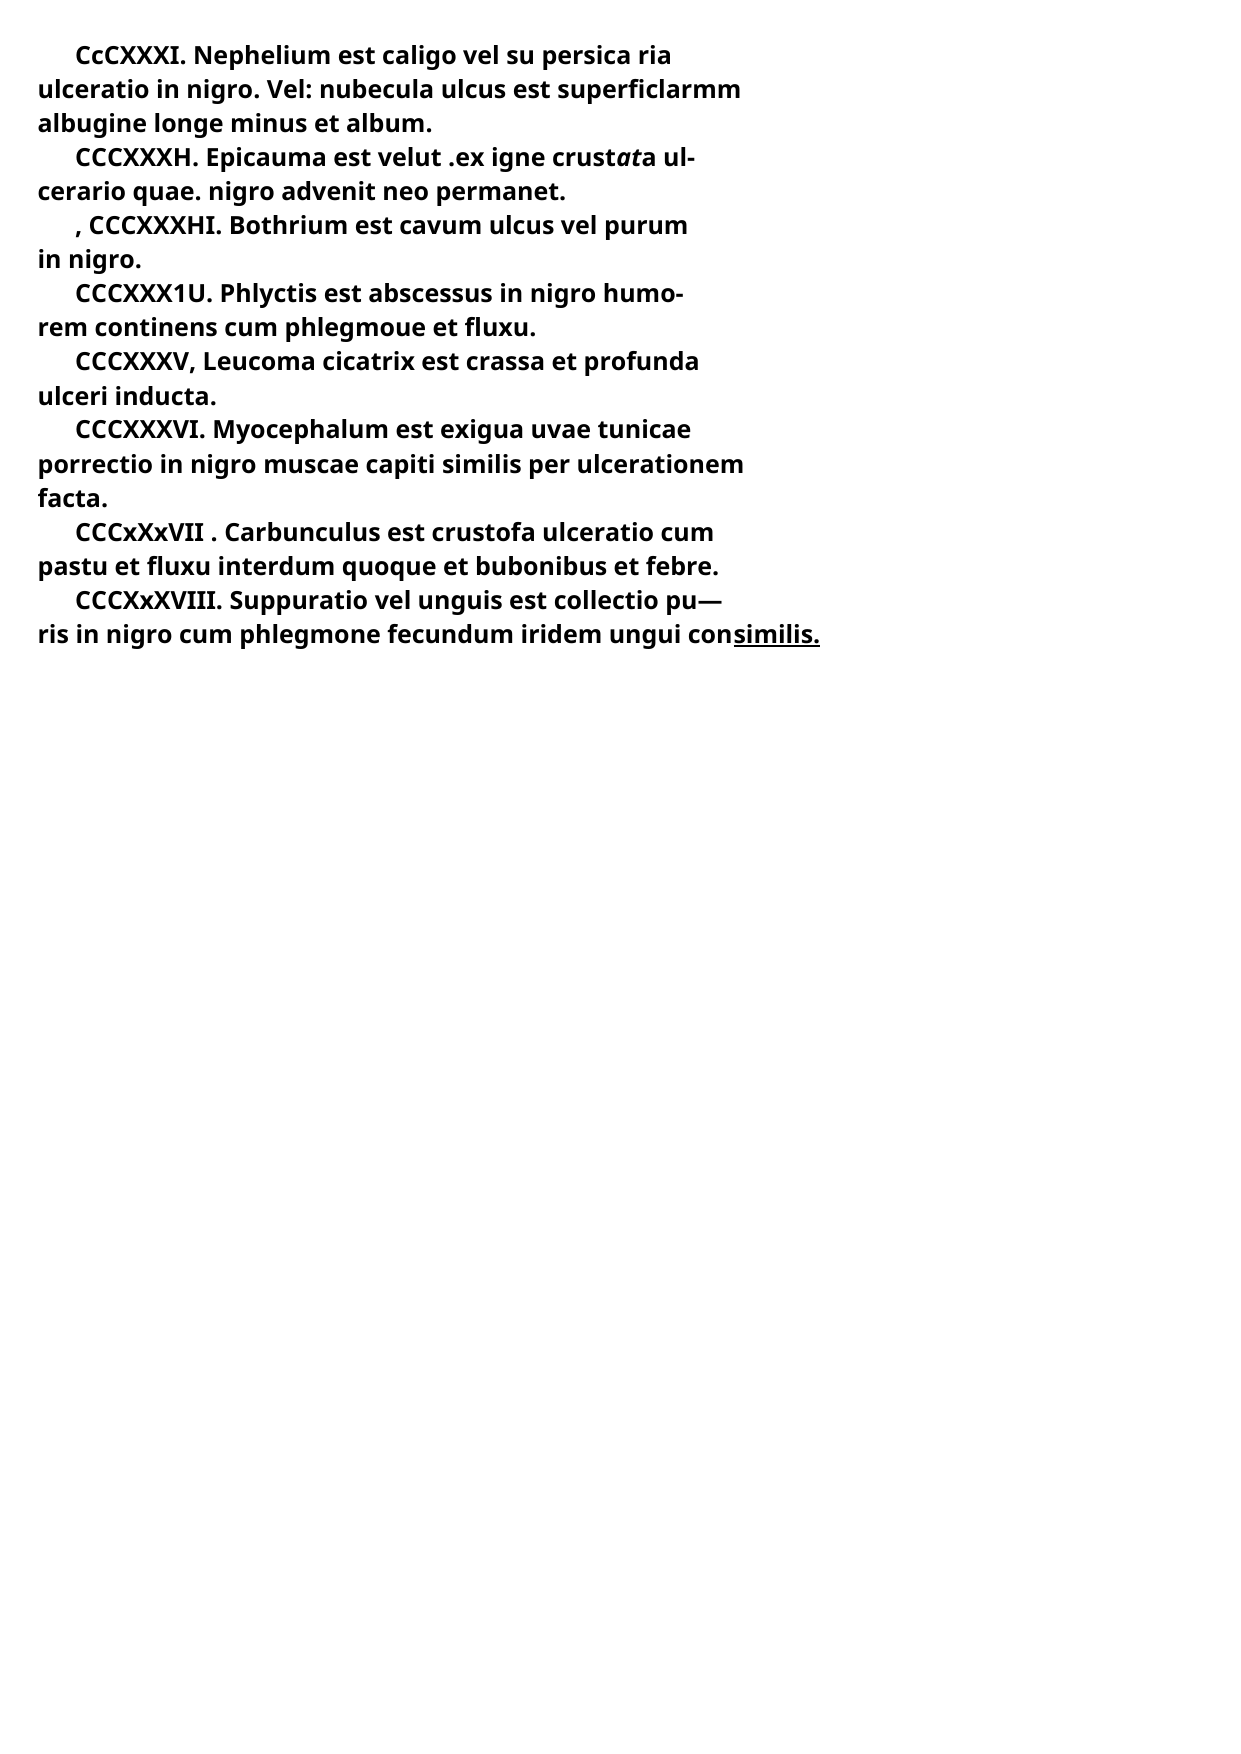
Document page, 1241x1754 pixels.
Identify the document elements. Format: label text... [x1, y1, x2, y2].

text CCCXXXVI. Myocephalum est exigua uvae tunicae porrectio in nigro muscae capiti similis per ulcerationem facta. [37, 412, 1203, 514]
text CCCXXXV, Leucoma cicatrix est crassa et profunda ulceri inducta. [37, 344, 1203, 412]
text CCCXXX1U. Phlyctis est abscessus in nigro humo- rem continens cum phlegmoue et fluxu. [37, 276, 1203, 344]
text , CCCXXXHI. Bothrium est cavum ulcus vel purum in nigro. [37, 208, 1203, 276]
text CCCXXXH. Epicauma est velut .ex igne crustata ul- cerario quae. nigro advenit neo permanet. [37, 140, 1203, 208]
text CCCXxXVIII. Suppuratio vel unguis est collectio pu— ris in nigro cum phlegmone fecundum iridem ungui consimilis. [37, 582, 1203, 651]
text CCCxXxVII . Carbunculus est crustofa ulceratio cum pastu et fluxu interdum quoque et bubonibus et febre. [37, 514, 1203, 582]
text CcCXXXI. Nephelium est caligo vel su persica ria ulceratio in nigro. Vel: nubecula ulcus est superficlarmm albugine longe minus et album. [37, 37, 1203, 140]
